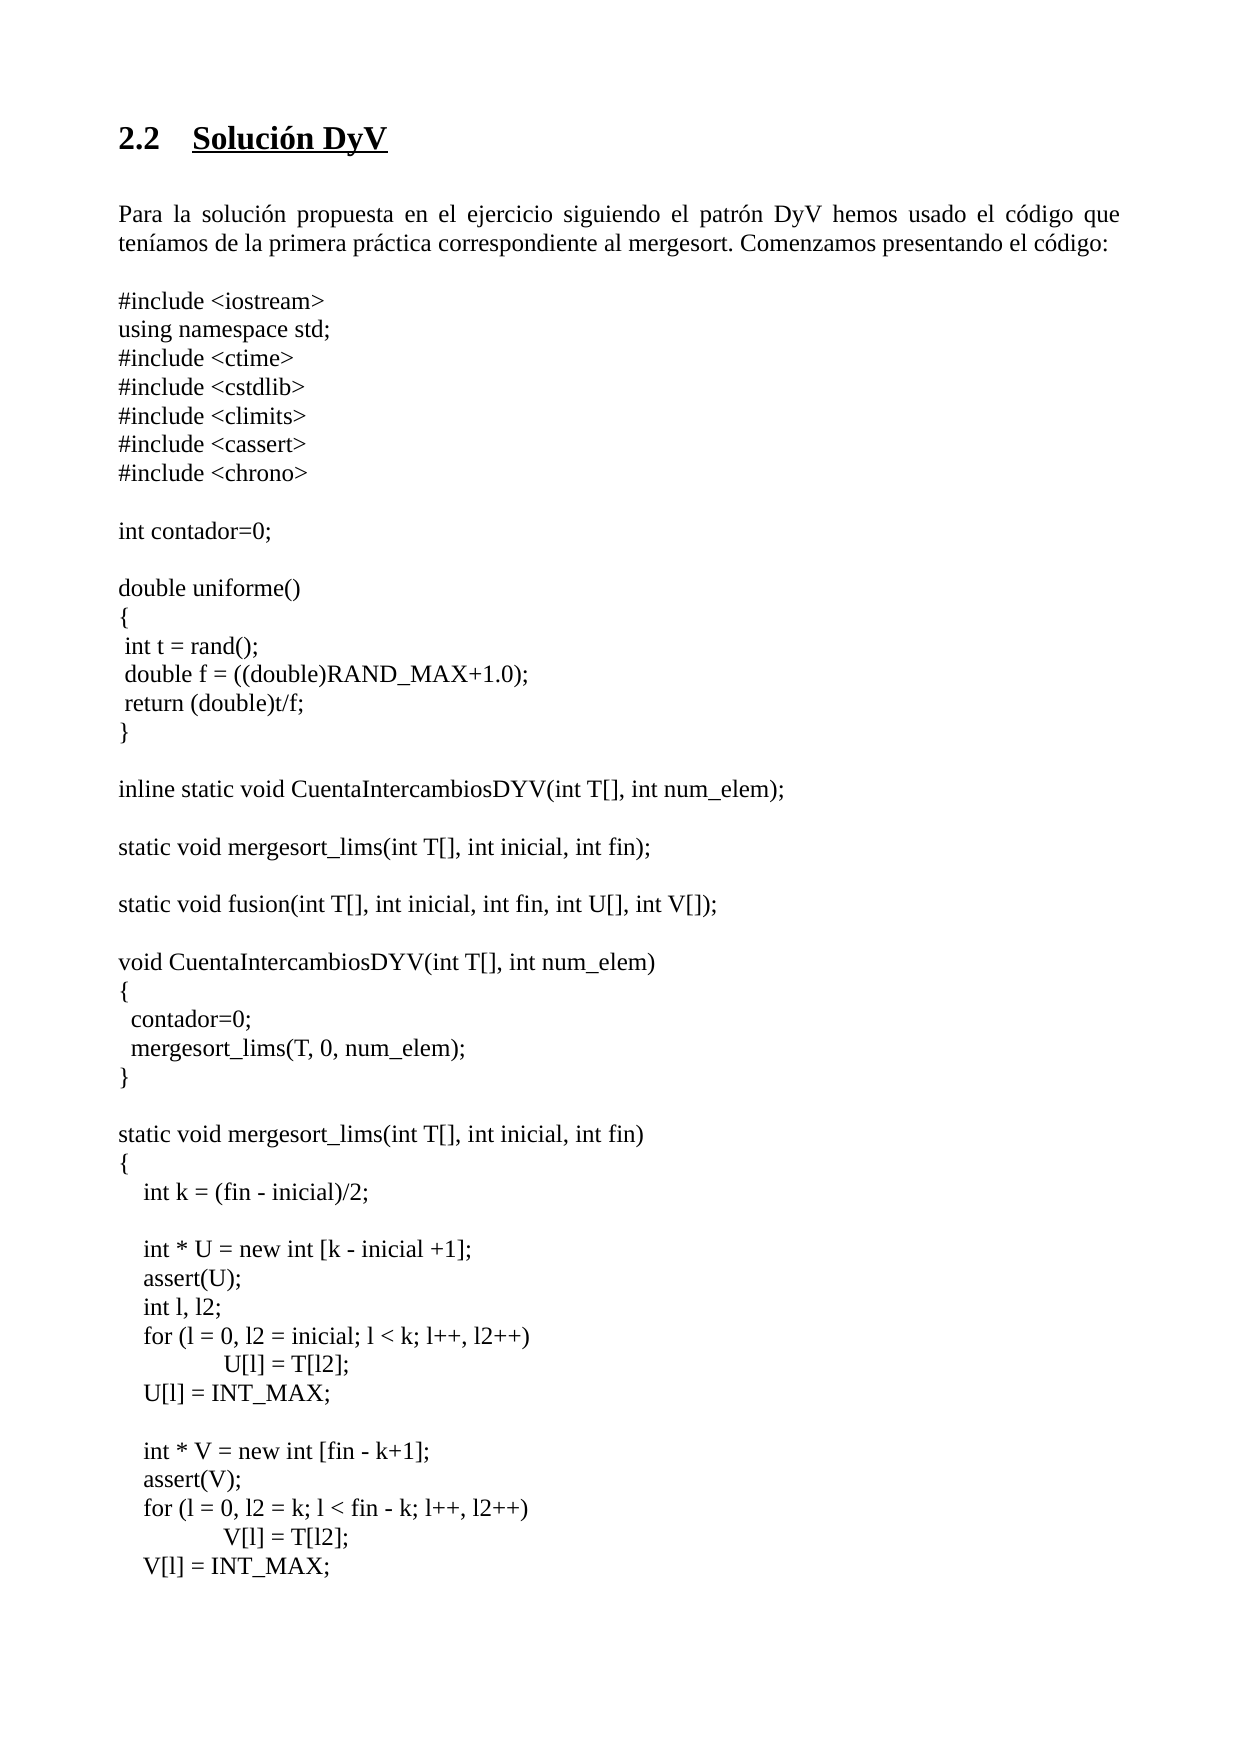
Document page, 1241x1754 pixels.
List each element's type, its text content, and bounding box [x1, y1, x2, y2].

text #include <climits> [118, 401, 1122, 429]
text #include <ctime> [118, 343, 1122, 372]
text double uniforme() [118, 573, 1122, 602]
text contador=0; [118, 1004, 1122, 1033]
text { [118, 602, 1122, 631]
text void CuentaIntercambiosDYV(int T[], int num_elem) [118, 947, 1122, 976]
text assert(V); [118, 1464, 1122, 1493]
text using namespace std; [118, 314, 1122, 343]
text return (double)t/f; [118, 688, 1122, 717]
text #include <iostream> [118, 286, 1122, 314]
text int * U = new int [k - inicial +1]; [118, 1234, 1122, 1263]
text V[l] = INT_MAX; [118, 1551, 1122, 1579]
text for (l = 0, l2 = inicial; l < k; l++, l2++) [118, 1321, 1122, 1349]
text int k = (fin - inicial)/2; [118, 1177, 1122, 1206]
text static void fusion(int T[], int inicial, int fin, int U[], int V[]); [118, 889, 1122, 918]
text double f = ((double)RAND_MAX+1.0); [118, 659, 1122, 688]
text int t = rand(); [118, 631, 1122, 659]
text #include <cassert> [118, 429, 1122, 458]
text static void mergesort_lims(int T[], int inicial, int fin) [118, 1119, 1122, 1148]
text V[l] = T[l2]; [118, 1522, 1122, 1551]
text #include <cstdlib> [118, 372, 1122, 401]
text 2.2 Solución DyV [118, 118, 1122, 156]
text #include <chrono> [118, 458, 1122, 487]
text int contador=0; [118, 516, 1122, 544]
text static void mergesort_lims(int T[], int inicial, int fin); [118, 832, 1122, 861]
text int l, l2; [118, 1292, 1122, 1321]
text { [118, 1148, 1122, 1177]
text assert(U); [118, 1263, 1122, 1292]
text U[l] = T[l2]; [118, 1349, 1122, 1378]
text mergesort_lims(T, 0, num_elem); [118, 1033, 1122, 1062]
text } [118, 717, 1122, 746]
text } [118, 1062, 1122, 1091]
text inline static void CuentaIntercambiosDYV(int T[], int num_elem); [118, 774, 1122, 803]
text int * V = new int [fin - k+1]; [118, 1436, 1122, 1464]
text { [118, 976, 1122, 1004]
text for (l = 0, l2 = k; l < fin - k; l++, l2++) [118, 1493, 1122, 1522]
text Para la solución propuesta en el ejercicio siguiendo el patrón DyV hemos usado el código que teníamos de la primera práctica correspondiente al mergesort. Comenzamos presentando el código: [118, 199, 1122, 257]
text U[l] = INT_MAX; [118, 1378, 1122, 1407]
